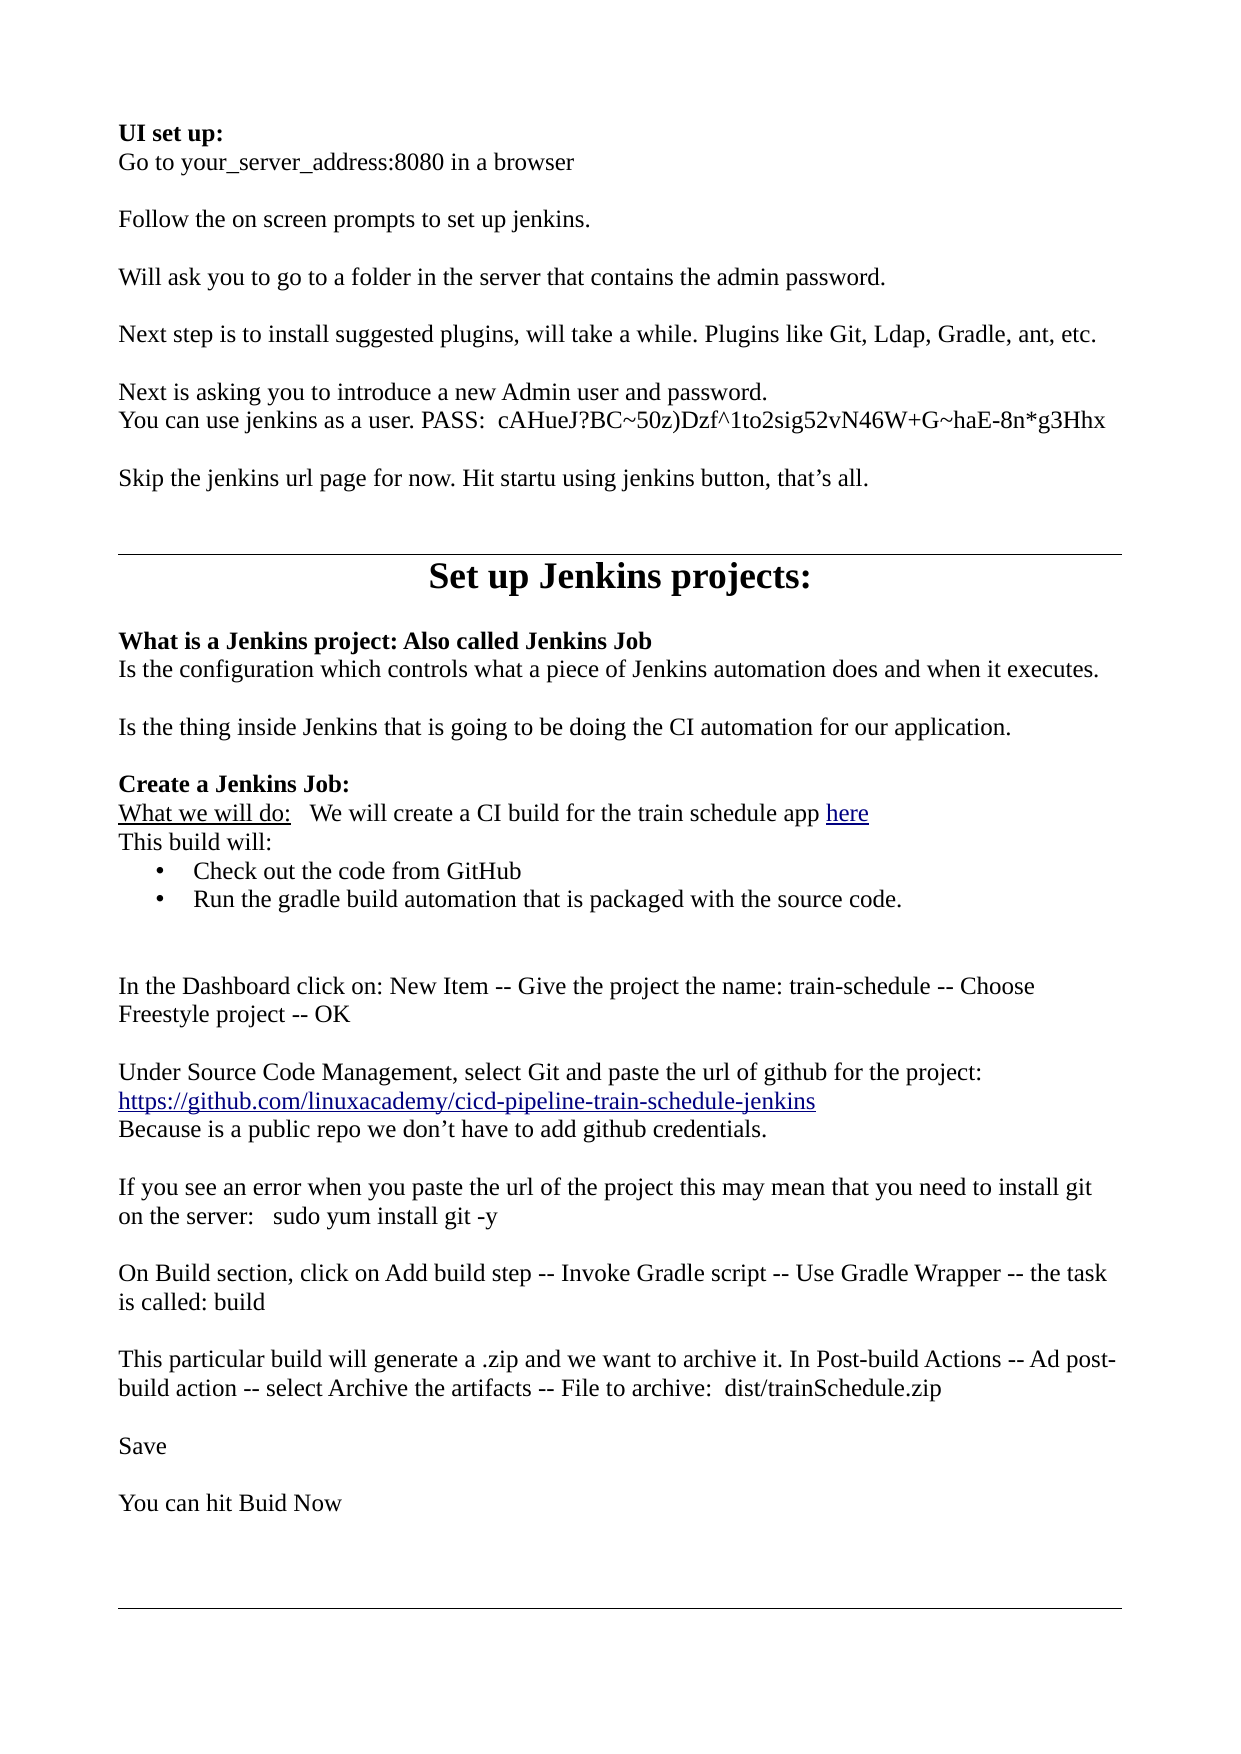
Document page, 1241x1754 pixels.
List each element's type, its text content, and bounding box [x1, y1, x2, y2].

text Skip the jenkins url page for now. Hit startu using jenkins button, that’s all. [118, 463, 1122, 492]
text Under Source Code Management, select Git and paste the url of github for the project: [118, 1057, 1122, 1086]
text Follow the on screen prompts to set up jenkins. [118, 204, 1122, 233]
text Go to your_server_address:8080 in a browser [118, 147, 1122, 176]
text Create a Jenkins Job: [118, 769, 1122, 798]
text This build will: [118, 827, 1122, 856]
text Save [118, 1431, 1122, 1459]
text Next step is to install suggested plugins, will take a while. Plugins like Git, Ldap, Gradle, ant, etc. [118, 319, 1122, 348]
text Will ask you to go to a folder in the server that contains the admin password. [118, 262, 1122, 291]
text UI set up: [118, 118, 1122, 147]
text You can hit Buid Now [118, 1488, 1122, 1517]
list Check out the code from GitHub [156, 856, 1122, 884]
text Set up Jenkins projects: [118, 555, 1122, 597]
text Is the thing inside Jenkins that is going to be doing the CI automation for our application. [118, 712, 1122, 741]
text Because is a public repo we don’t have to add github credentials. [118, 1114, 1122, 1143]
text https://github.com/linuxacademy/cicd-pipeline-train-schedule-jenkins [118, 1086, 1122, 1114]
text Next is asking you to introduce a new Admin user and password. [118, 377, 1122, 406]
text On Build section, click on Add build step -- Invoke Gradle script -- Use Gradle Wrapper -- the task is called: build [118, 1258, 1122, 1316]
list Run the gradle build automation that is packaged with the source code. [156, 884, 1122, 913]
text Is the configuration which controls what a piece of Jenkins automation does and when it executes. [118, 654, 1122, 683]
text This particular build will generate a .zip and we want to archive it. In Post-build Actions -- Ad post-build action -- select Archive the artifacts -- File to archive: dist/trainSchedule.zip [118, 1344, 1122, 1402]
text If you see an error when you paste the url of the project this may mean that you need to install git on the server: sudo yum install git -y [118, 1172, 1122, 1229]
text In the Dashboard click on: New Item -- Give the project the name: train-schedule -- Choose Freestyle project -- OK [118, 971, 1122, 1028]
text What we will do: We will create a CI build for the train schedule app here [118, 798, 1122, 827]
text What is a Jenkins project: Also called Jenkins Job [118, 626, 1122, 654]
text You can use jenkins as a user. PASS: cAHueJ?BC~50z)Dzf^1to2sig52vN46W+G~haE-8n*g3Hhx [118, 406, 1122, 434]
